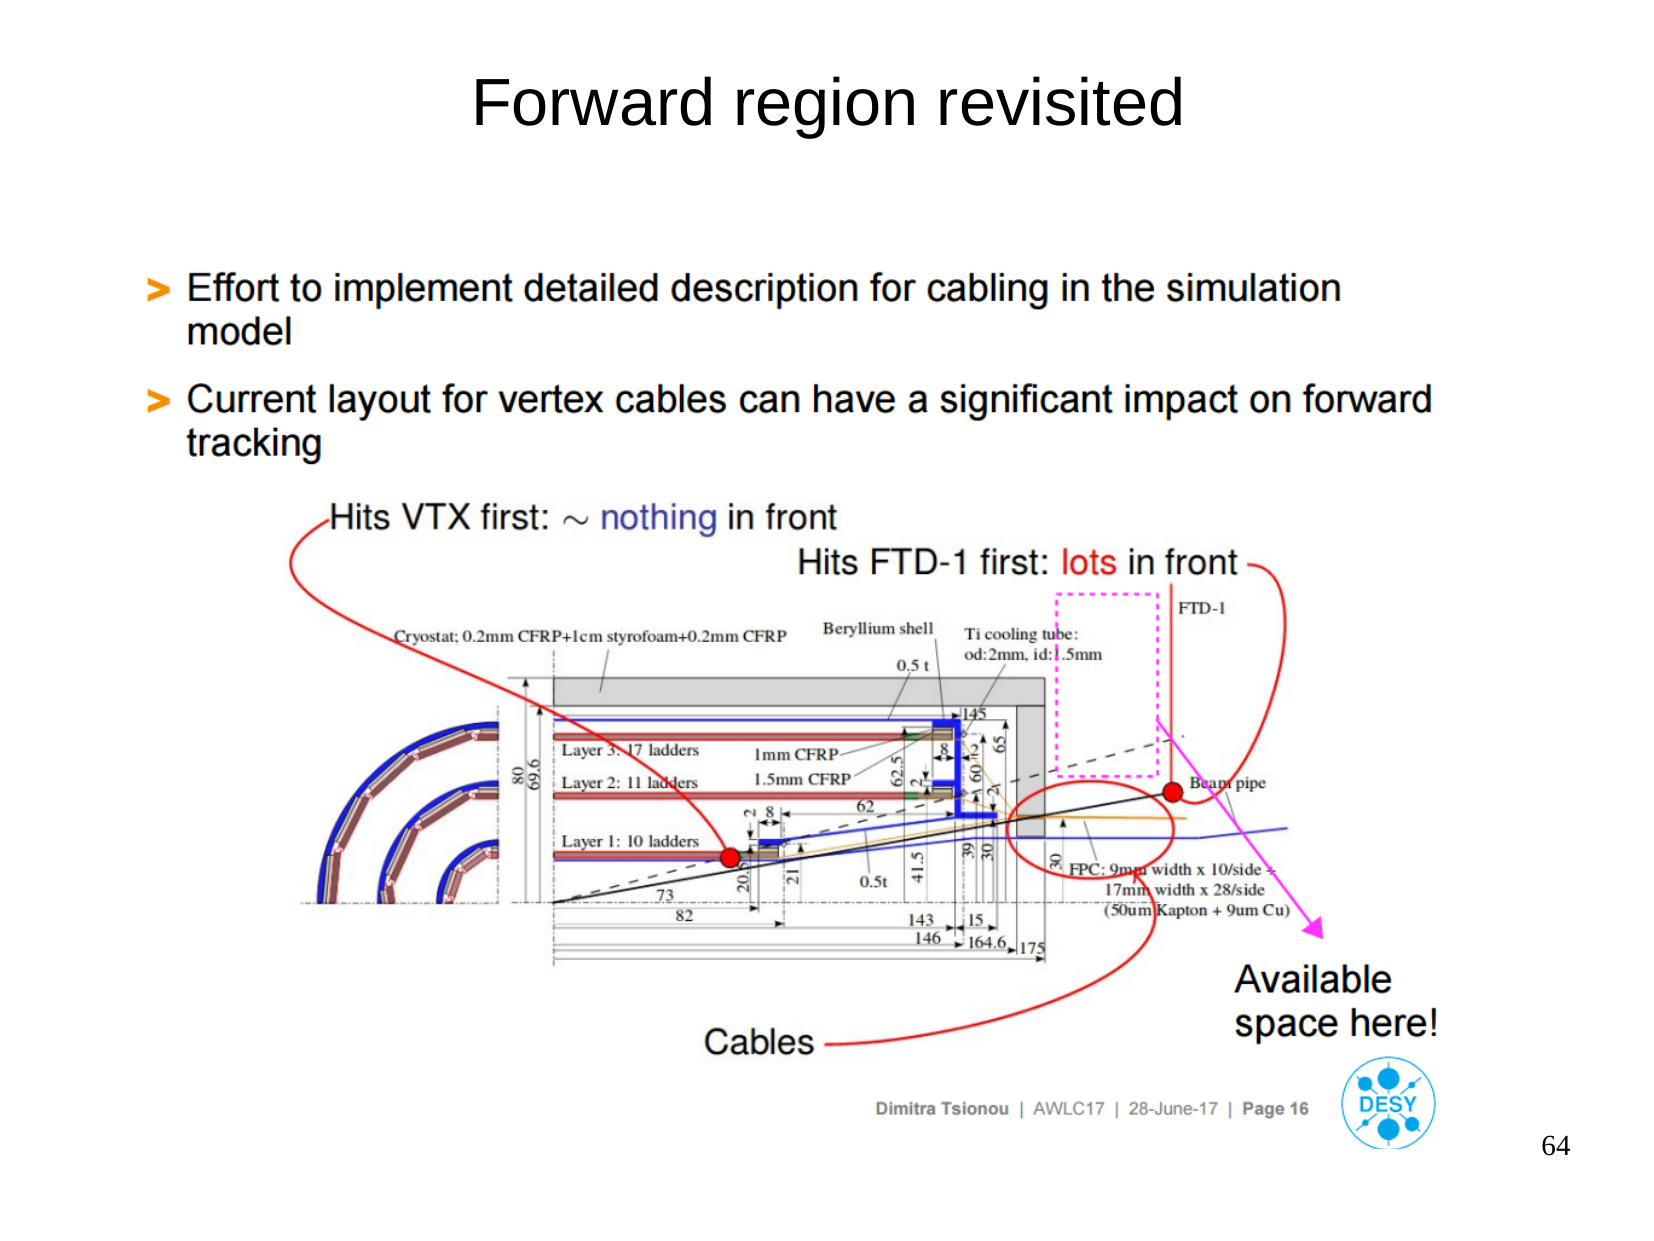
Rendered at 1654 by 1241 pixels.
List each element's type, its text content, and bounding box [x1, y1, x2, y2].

picture [121, 239, 1480, 1149]
title Forward region revisited [85, 52, 1571, 153]
